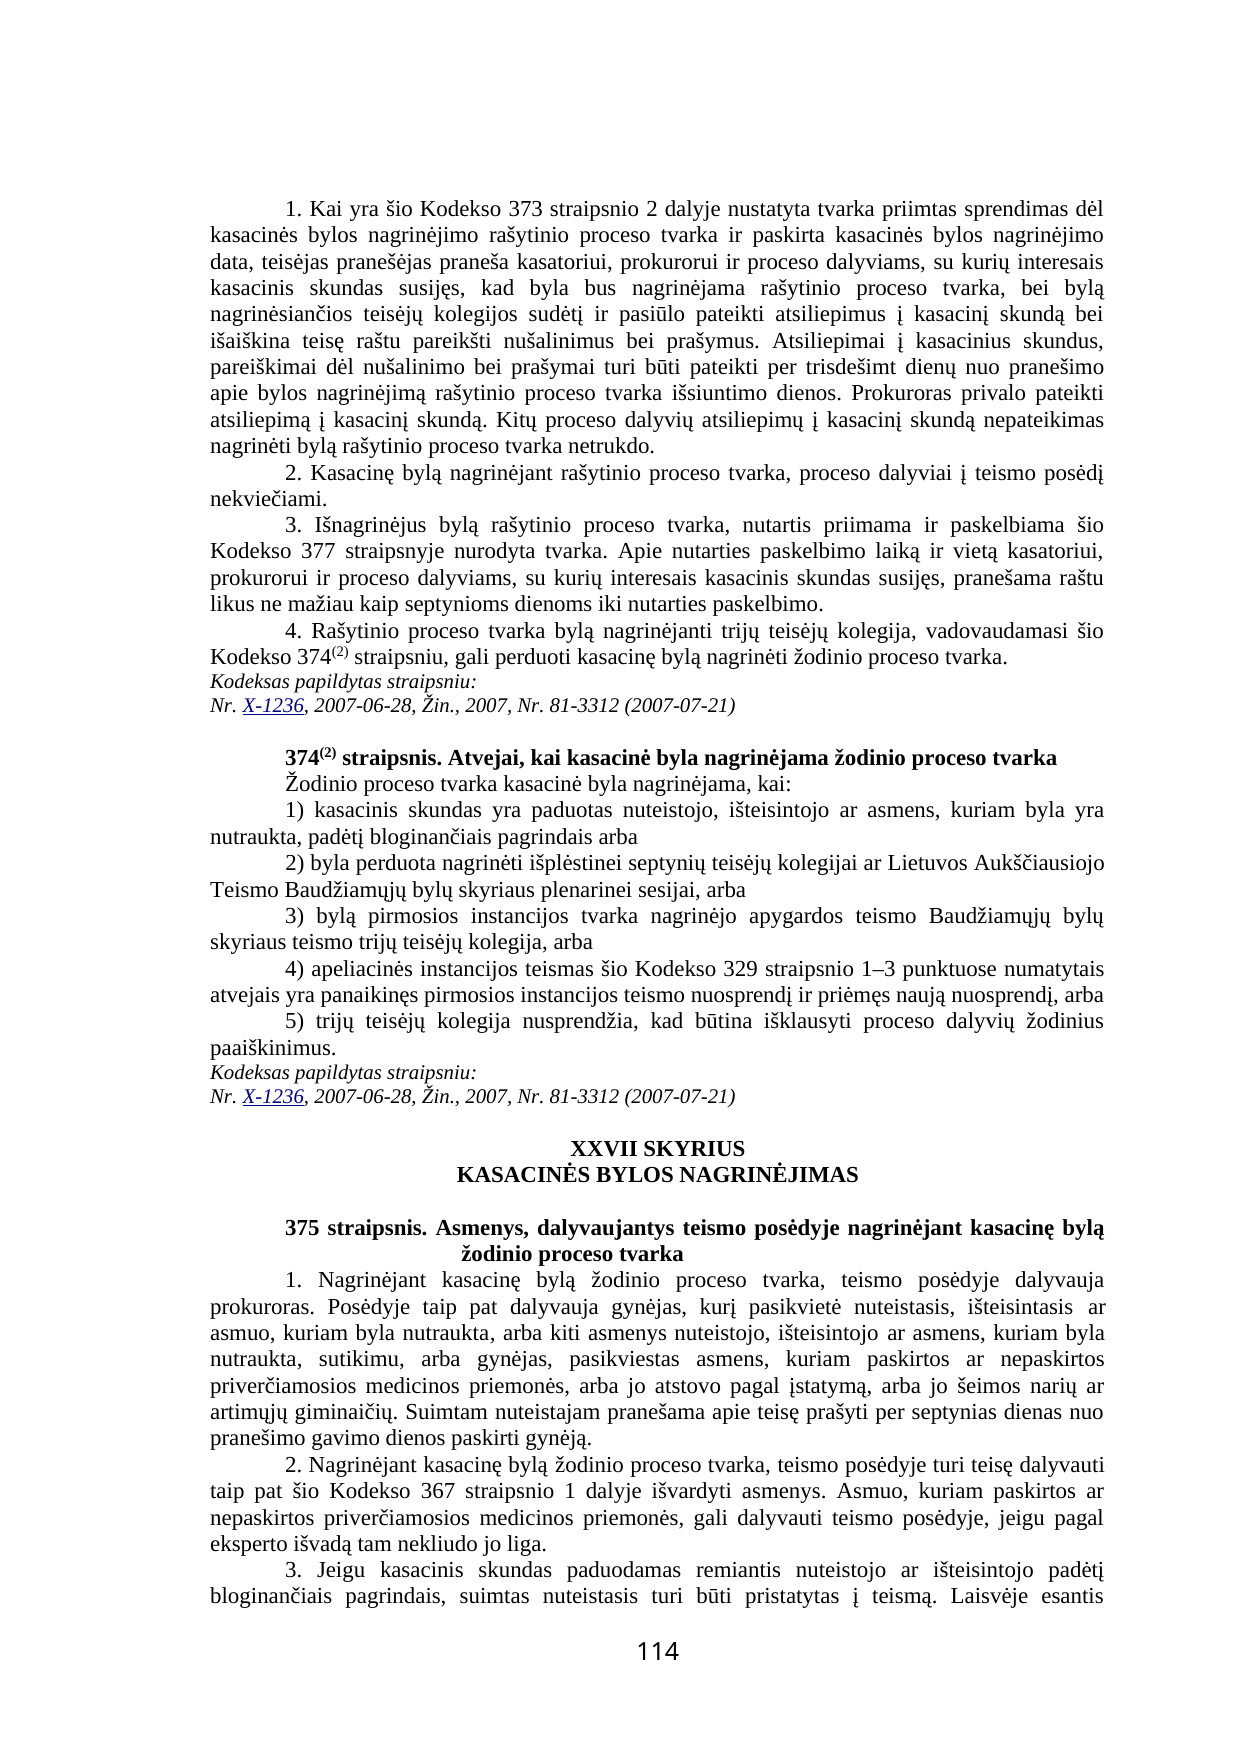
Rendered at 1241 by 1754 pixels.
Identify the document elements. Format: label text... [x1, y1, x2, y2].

text 4. Rašytinio proceso tvarka bylą nagrinėjanti trijų teisėjų kolegija, vadovaudamasi šio Kodekso 374(2) straipsniu, gali perduoti kasacinę bylą nagrinėti žodinio proceso tvarka. [210, 617, 1106, 669]
text Nr. X-1236, 2007-06-28, Žin., 2007, Nr. 81-3312 (2007-07-21) [210, 1084, 1106, 1108]
text 1) kasacinis skundas yra paduotas nuteistojo, išteisintojo ar asmens, kuriam byla yra nutraukta, padėtį bloginančiais pagrindais arba [210, 797, 1106, 849]
subtitle Žodinio proceso tvarka kasacinė byla nagrinėjama, kai: [210, 770, 1106, 797]
text Kodeksas papildytas straipsniu: [210, 669, 1106, 693]
text 3. Jeigu kasacinis skundas paduodamas remiantis nuteistojo ar išteisintojo padėtį bloginančiais pagrindais, suimtas nuteistasis turi būti pristatytas į teismą. Laisvėje esantis [210, 1556, 1106, 1609]
text Nr. X-1236, 2007-06-28, Žin., 2007, Nr. 81-3312 (2007-07-21) [210, 693, 1106, 717]
text 374(2) straipsnis. Atvejai, kai kasacinė byla nagrinėjama žodinio proceso tvarka [285, 744, 1106, 770]
text 1. Kai yra šio Kodekso 373 straipsnio 2 dalyje nustatyta tvarka priimtas sprendimas dėl kasacinės bylos nagrinėjimo rašytinio proceso tvarka ir paskirta kasacinės bylos nagrinėjimo data, teisėjas pranešėjas praneša kasatoriui, prokurorui ir proceso dalyviams, su kurių interesais kasacinis skundas susijęs, kad byla bus nagrinėjama rašytinio proceso tvarka, bei bylą nagrinėsiančios teisėjų kolegijos sudėtį ir pasiūlo pateikti atsiliepimus į kasacinį skundą bei išaiškina teisę raštu pareikšti nušalinimus bei prašymus. Atsiliepimai į kasacinius skundus, pareiškimai dėl nušalinimo bei prašymai turi būti pateikti per trisdešimt dienų nuo pranešimo apie bylos nagrinėjimą rašytinio proceso tvarka išsiuntimo dienos. Prokuroras privalo pateikti atsiliepimą į kasacinį skundą. Kitų proceso dalyvių atsiliepimų į kasacinį skundą nepateikimas nagrinėti bylą rašytinio proceso tvarka netrukdo. [210, 195, 1106, 458]
text 4) apeliacinės instancijos teismas šio Kodekso 329 straipsnio 1–3 punktuose numatytais atvejais yra panaikinęs pirmosios instancijos teismo nuosprendį ir priėmęs naują nuosprendį, arba [210, 955, 1106, 1007]
text 2. Nagrinėjant kasacinę bylą žodinio proceso tvarka, teismo posėdyje turi teisę dalyvauti taip pat šio Kodekso 367 straipsnio 1 dalyje išvardyti asmenys. Asmuo, kuriam paskirtos ar nepaskirtos priverčiamosios medicinos priemonės, gali dalyvauti teismo posėdyje, jeigu pagal eksperto išvadą tam nekliudo jo liga. [210, 1451, 1106, 1556]
text 2) byla perduota nagrinėti išplėstinei septynių teisėjų kolegijai ar Lietuvos Aukščiausiojo Teismo Baudžiamųjų bylų skyriaus plenarinei sesijai, arba [210, 849, 1106, 902]
text 375 straipsnis. Asmenys, dalyvaujantys teismo posėdyje nagrinėjant kasacinę bylą žodinio proceso tvarka [285, 1214, 1106, 1266]
text 1. Nagrinėjant kasacinę bylą žodinio proceso tvarka, teismo posėdyje dalyvauja prokuroras. Posėdyje taip pat dalyvauja gynėjas, kurį pasikvietė nuteistasis, išteisintasis ar asmuo, kuriam byla nutraukta, arba kiti asmenys nuteistojo, išteisintojo ar asmens, kuriam byla nutraukta, sutikimu, arba gynėjas, pasikviestas asmens, kuriam paskirtos ar nepaskirtos priverčiamosios medicinos priemonės, arba jo atstovo pagal įstatymą, arba jo šeimos narių ar artimųjų giminaičių. Suimtam nuteistajam pranešama apie teisę prašyti per septynias dienas nuo pranešimo gavimo dienos paskirti gynėją. [210, 1266, 1106, 1451]
text Kasacinės bylos nagrinėjimas [210, 1161, 1106, 1187]
text 3. Išnagrinėjus bylą rašytinio proceso tvarka, nutartis priimama ir paskelbiama šio Kodekso 377 straipsnyje nurodyta tvarka. Apie nutarties paskelbimo laiką ir vietą kasatoriui, prokurorui ir proceso dalyviams, su kurių interesais kasacinis skundas susijęs, pranešama raštu likus ne mažiau kaip septynioms dienoms iki nutarties paskelbimo. [210, 511, 1106, 617]
text 3) bylą pirmosios instancijos tvarka nagrinėjo apygardos teismo Baudžiamųjų bylų skyriaus teismo trijų teisėjų kolegija, arba [210, 902, 1106, 955]
text 5) trijų teisėjų kolegija nusprendžia, kad būtina išklausyti proceso dalyvių žodinius paaiškinimus. [210, 1007, 1106, 1060]
text 2. Kasacinę bylą nagrinėjant rašytinio proceso tvarka, proceso dalyviai į teismo posėdį nekviečiami. [210, 458, 1106, 511]
text Kodeksas papildytas straipsniu: [210, 1060, 1106, 1084]
subtitle XXVII skyrius [210, 1134, 1106, 1161]
